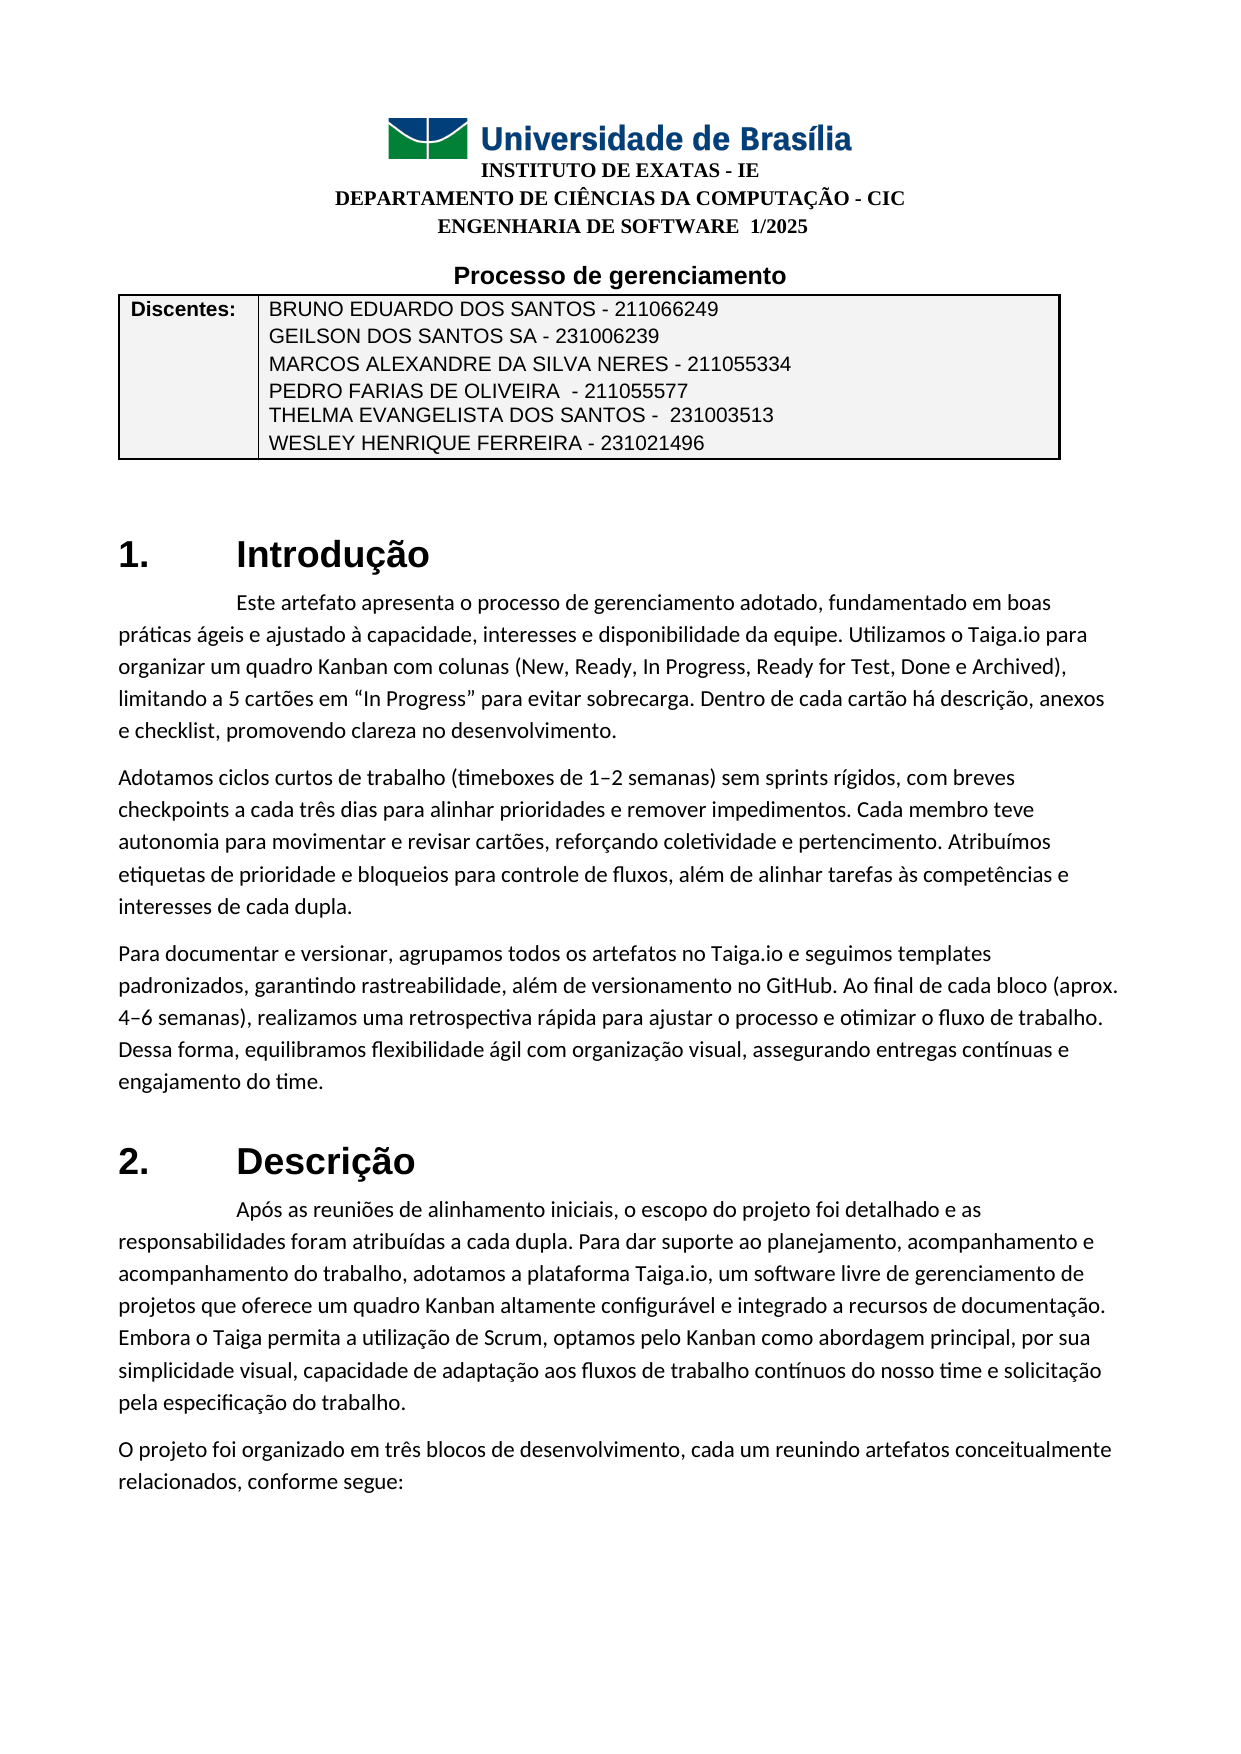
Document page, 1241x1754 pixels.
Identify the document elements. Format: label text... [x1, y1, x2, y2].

subtitle Introdução [118, 532, 1122, 575]
text Adotamos ciclos curtos de trabalho (timeboxes de 1–2 semanas) sem sprints rígidos, com breves checkpoints a cada três dias para alinhar prioridades e remover impedimentos. Cada membro teve autonomia para movimentar e revisar cartões, reforçando coletividade e pertencimento. Atribuímos etiquetas de prioridade e bloqueios para controle de fluxos, além de alinhar tarefas às competências e interesses de cada dupla. [118, 763, 1122, 920]
table_header Discentes: [120, 296, 258, 458]
subtitle Descrição [118, 1139, 1122, 1182]
text Este artefato apresenta o processo de gerenciamento adotado, fundamentado em boas práticas ágeis e ajustado à capacidade, interesses e disponibilidade da equipe. Utilizamos o Taiga.io para organizar um quadro Kanban com colunas (New, Ready, In Progress, Ready for Test, Done e Archived), limitando a 5 cartões em “In Progress” para evitar sobrecarga. Dentro de cada cartão há descrição, anexos e checklist, promovendo clareza no desenvolvimento. [118, 588, 1122, 744]
text Após as reuniões de alinhamento iniciais, o escopo do projeto foi detalhado e as responsabilidades foram atribuídas a cada dupla. Para dar suporte ao planejamento, acompanhamento e acompanhamento do trabalho, adotamos a plataforma Taiga.io, um software livre de gerenciamento de projetos que oferece um quadro Kanban altamente configurável e integrado a recursos de documentação. Embora o Taiga permita a utilização de Scrum, optamos pelo Kanban como abordagem principal, por sua simplicidade visual, capacidade de adaptação aos fluxos de trabalho contínuos do nosso time e solicitação pela especificação do trabalho. [118, 1195, 1122, 1416]
picture [388, 118, 852, 159]
text Processo de gerenciamento [118, 261, 1122, 290]
table_header BRUNO EDUARDO DOS SANTOS - 211066249 GEILSON DOS SANTOS SA - 231006239 MARCOS ALEXANDRE DA SILVA NERES - 211055334 PEDRO FARIAS DE OLIVEIRA - 211055577 THELMA EVANGELISTA DOS SANTOS - 231003513 WESLEY HENRIQUE FERREIRA - 231021496 [259, 296, 1058, 458]
text O projeto foi organizado em três blocos de desenvolvimento, cada um reunindo artefatos conceitualmente relacionados, conforme segue: [118, 1435, 1122, 1495]
text Para documentar e versionar, agrupamos todos os artefatos no Taiga.io e seguimos templates padronizados, garantindo rastreabilidade, além de versionamento no GitHub. Ao final de cada bloco (aprox. 4–6 semanas), realizamos uma retrospectiva rápida para ajustar o processo e otimizar o fluxo de trabalho. Dessa forma, equilibramos flexibilidade ágil com organização visual, assegurando entregas contínuas e engajamento do time. [118, 939, 1122, 1095]
